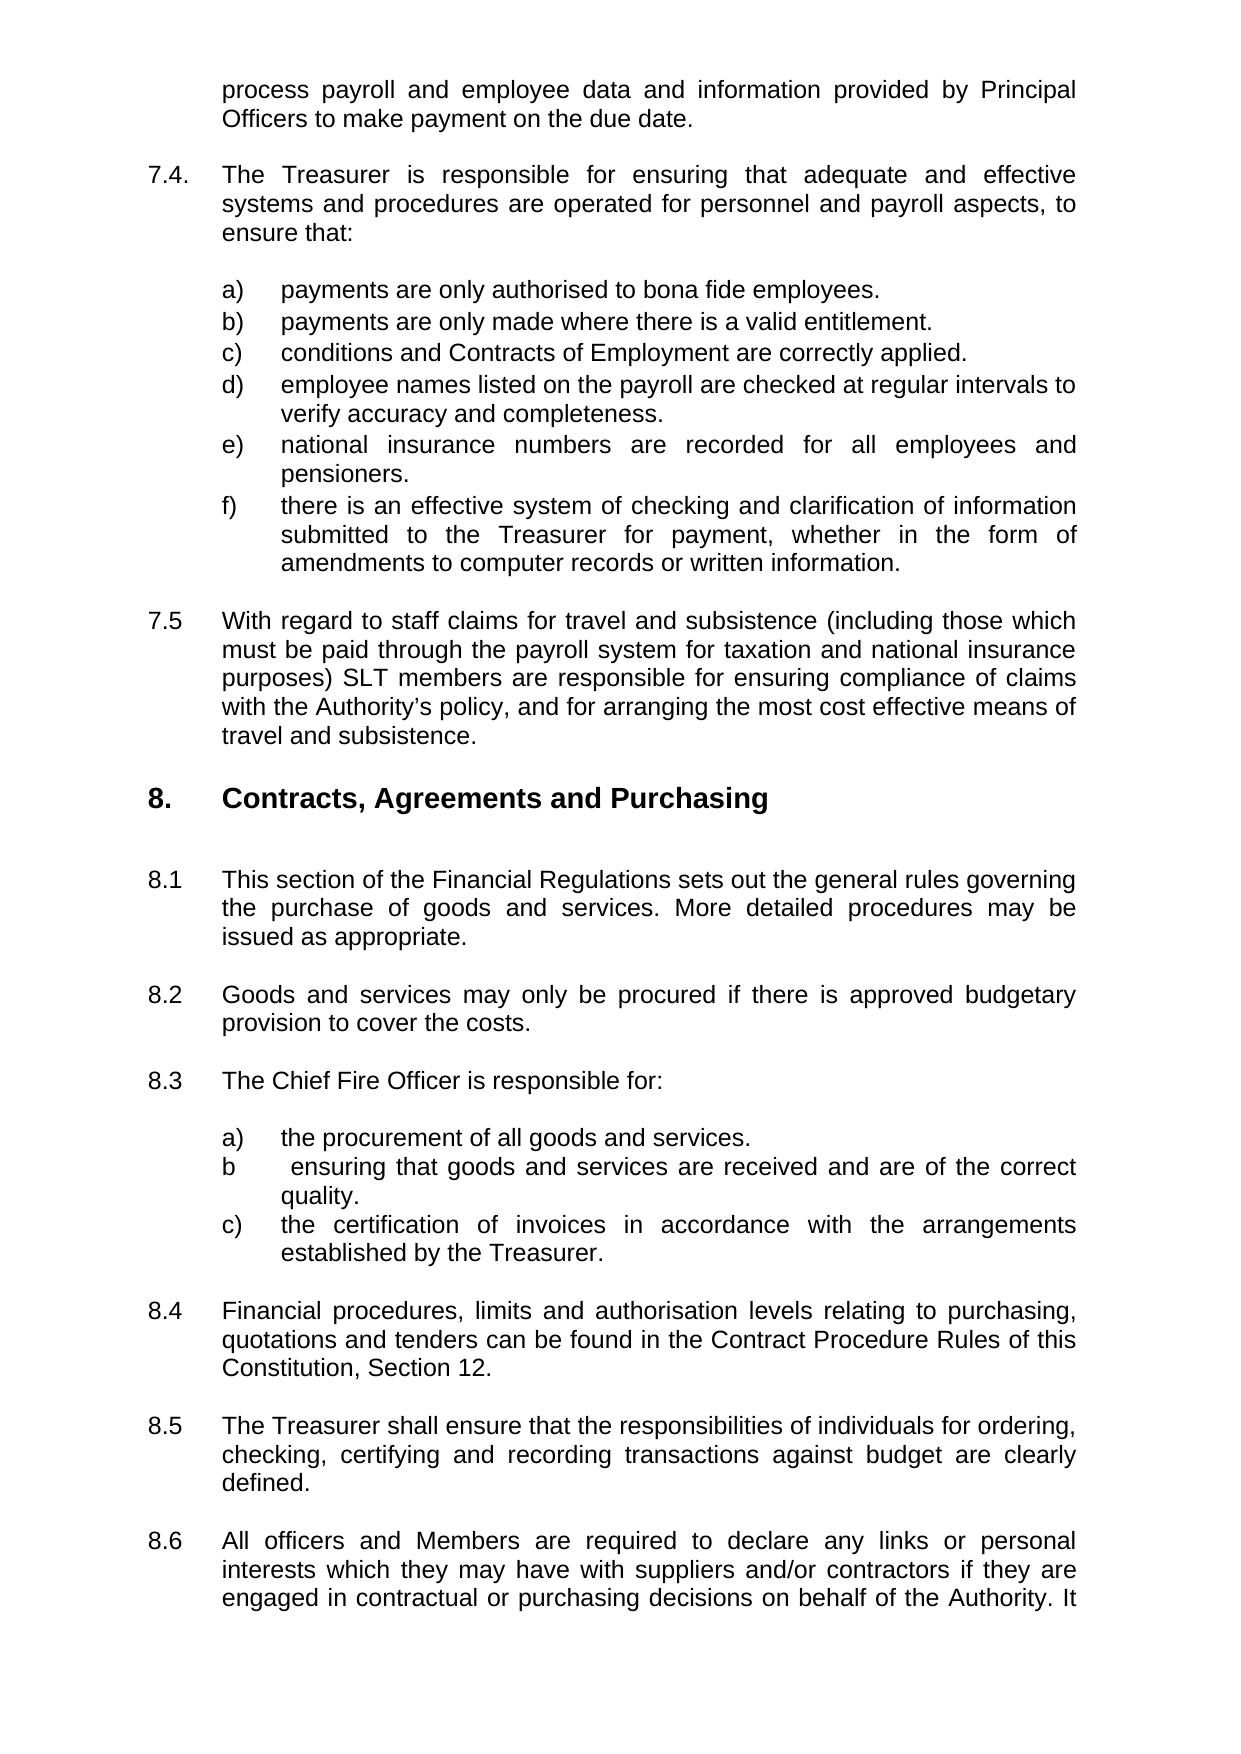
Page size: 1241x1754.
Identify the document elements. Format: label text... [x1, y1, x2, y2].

text 8.3 The Chief Fire Officer is responsible for: [148, 1066, 1078, 1094]
text 8.2 Goods and services may only be procured if there is approved budgetary provision to cover the costs. [148, 979, 1078, 1037]
text b ensuring that goods and services are received and are of the correct quality. [222, 1152, 1078, 1209]
text 7.4. The Treasurer is responsible for ensuring that adequate and effective systems and procedures are operated for personnel and payroll aspects, to ensure that: [148, 160, 1078, 246]
text 8.6 All officers and Members are required to declare any links or personal interests which they may have with suppliers and/or contractors if they are engaged in contractual or purchasing decisions on behalf of the Authority. It [148, 1526, 1078, 1612]
text 8.1 This section of the Financial Regulations sets out the general rules governing the purchase of goods and services. More detailed procedures may be issued as appropriate. [148, 864, 1078, 951]
text c) the certification of invoices in accordance with the arrangements established by the Treasurer. [222, 1209, 1078, 1267]
text e) national insurance numbers are recorded for all employees and pensioners. [222, 431, 1078, 488]
text b) payments are only made where there is a valid entitlement. [222, 307, 1078, 336]
text process payroll and employee data and information provided by Principal Officers to make payment on the due date. [148, 75, 1078, 132]
text c) conditions and Contracts of Employment are correctly applied. [222, 338, 1078, 367]
text 8.4 Financial procedures, limits and authorisation levels relating to purchasing, quotations and tenders can be found in the Contract Procedure Rules of this Constitution, Section 12. [148, 1296, 1078, 1382]
subtitle 8. Contracts, Agreements and Purchasing [148, 781, 1078, 815]
text f) there is an effective system of checking and clarification of information submitted to the Treasurer for payment, whether in the form of amendments to computer records or written information. [222, 491, 1078, 577]
text a) payments are only authorised to bona fide employees. [222, 275, 1078, 304]
text d) employee names listed on the payroll are checked at regular intervals to verify accuracy and completeness. [222, 370, 1078, 428]
text 8.5 The Treasurer shall ensure that the responsibilities of individuals for ordering, checking, certifying and recording transactions against budget are clearly defined. [148, 1411, 1078, 1497]
text a) the procurement of all goods and services. [222, 1123, 1078, 1152]
text 7.5 With regard to staff claims for travel and subsistence (including those which must be paid through the payroll system for taxation and national insurance purposes) SLT members are responsible for ensuring compliance of claims with the Authority’s policy, and for arranging the most cost effective means of travel and subsistence. [148, 606, 1078, 750]
